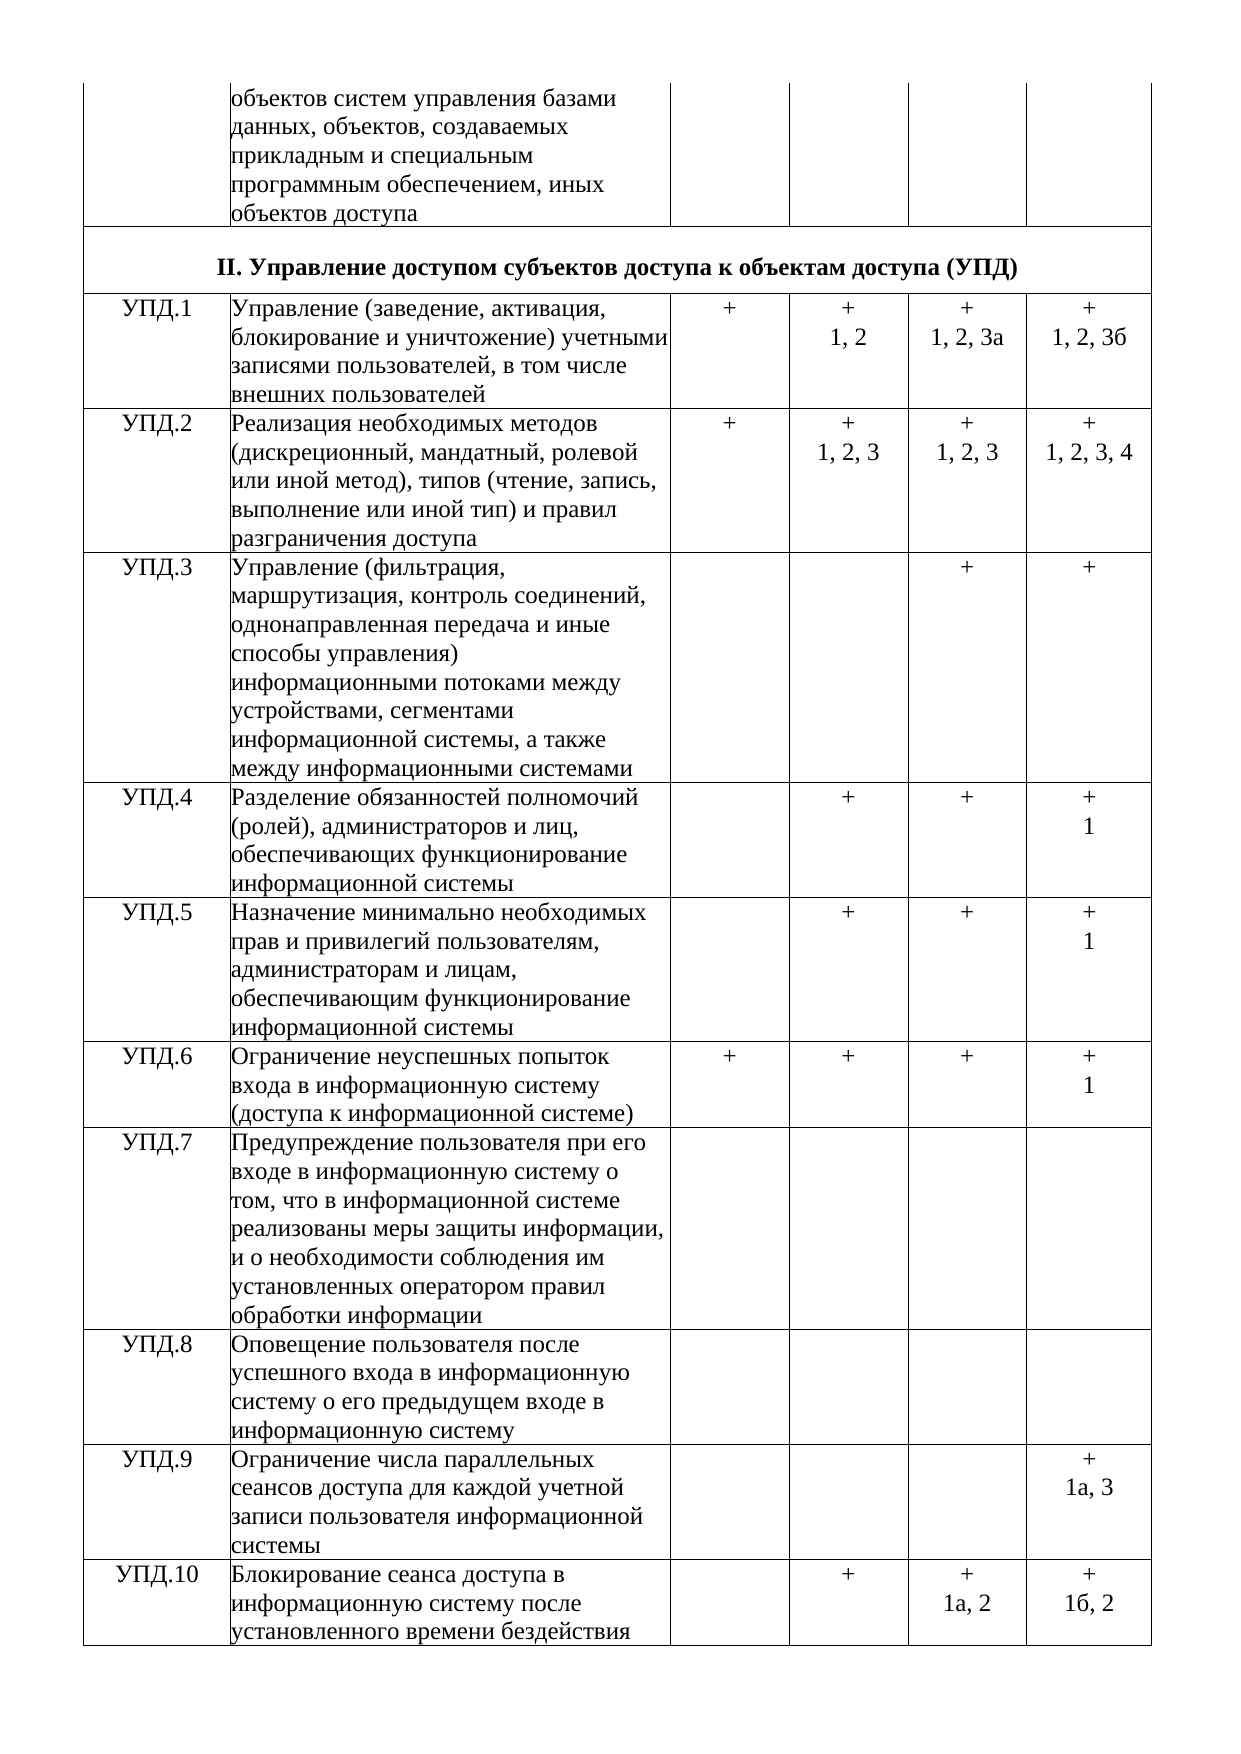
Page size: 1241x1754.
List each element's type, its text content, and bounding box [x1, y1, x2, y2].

table_cell + [671, 294, 789, 408]
table_cell [671, 783, 789, 897]
table_cell + 1, 2 [790, 294, 908, 408]
table_cell [671, 553, 789, 782]
table_cell + [909, 783, 1026, 897]
table_cell [790, 1128, 908, 1329]
table_cell УПД.10 [84, 1560, 230, 1645]
table_cell + 1 [1027, 1042, 1151, 1127]
table_cell УПД.8 [84, 1330, 230, 1444]
table_cell + [671, 409, 789, 552]
table_cell [671, 1128, 789, 1329]
table_cell [790, 1445, 908, 1559]
table_cell Блокирование сеанса доступа в информационную систему после установленного времени бездействия [231, 1560, 670, 1645]
table_cell УПД.1 [84, 294, 230, 408]
table_cell [909, 83, 1026, 226]
table_cell + 1а, 2 [909, 1560, 1026, 1645]
table_cell [671, 1445, 789, 1559]
table_cell + 1 [1027, 898, 1151, 1041]
table_cell + 1 [1027, 783, 1151, 897]
table_cell Реализация необходимых методов (дискреционный, мандатный, ролевой или иной метод), типов (чтение, запись, выполнение или иной тип) и правил разграничения доступа [231, 409, 670, 552]
table_cell Ограничение неуспешных попыток входа в информационную систему (доступа к информационной системе) [231, 1042, 670, 1127]
table_cell [790, 83, 908, 226]
table_cell [909, 1330, 1026, 1444]
table_cell + [909, 553, 1026, 782]
table_cell Ограничение числа параллельных сеансов доступа для каждой учетной записи пользователя информационной системы [231, 1445, 670, 1559]
table_cell [909, 1445, 1026, 1559]
table_cell УПД.4 [84, 783, 230, 897]
table_cell + [909, 898, 1026, 1041]
table_cell + 1, 2, 3а [909, 294, 1026, 408]
table_cell Предупреждение пользователя при его входе в информационную систему о том, что в информационной системе реализованы меры защиты информации, и о необходимости соблюдения им установленных оператором правил обработки информации [231, 1128, 670, 1329]
table_cell УПД.7 [84, 1128, 230, 1329]
table_cell Оповещение пользователя после успешного входа в информационную систему о его предыдущем входе в информационную систему [231, 1330, 670, 1444]
table_cell [84, 83, 230, 226]
table_cell + [790, 1042, 908, 1127]
table_cell [1027, 1330, 1151, 1444]
table_cell [790, 553, 908, 782]
table_cell + [671, 1042, 789, 1127]
table_cell + [790, 898, 908, 1041]
table_cell + 1, 2, 3 [909, 409, 1026, 552]
table_cell + [790, 1560, 908, 1645]
table_cell + 1а, 3 [1027, 1445, 1151, 1559]
table_cell Управление (фильтрация, маршрутизация, контроль соединений, однонаправленная передача и иные способы управления) информационными потоками между устройствами, сегментами информационной системы, а также между информационными системами [231, 553, 670, 782]
table_cell [1027, 1128, 1151, 1329]
table_cell объектов систем управления базами данных, объектов, создаваемых прикладным и специальным программным обеспечением, иных объектов доступа [231, 83, 670, 226]
table_cell [1027, 83, 1151, 226]
table_cell + 1, 2, 3 [790, 409, 908, 552]
table_cell Разделение обязанностей полномочий (ролей), администраторов и лиц, обеспечивающих функционирование информационной системы [231, 783, 670, 897]
table_cell + 1, 2, 3, 4 [1027, 409, 1151, 552]
table_cell [909, 1128, 1026, 1329]
table_cell + [909, 1042, 1026, 1127]
table_cell + 1б, 2 [1027, 1560, 1151, 1645]
table_cell Назначение минимально необходимых прав и привилегий пользователям, администраторам и лицам, обеспечивающим функционирование информационной системы [231, 898, 670, 1041]
table_cell УПД.9 [84, 1445, 230, 1559]
table_cell II. Управление доступом субъектов доступа к объектам доступа (УПД) [84, 227, 1151, 293]
table_cell + [1027, 553, 1151, 782]
table_cell УПД.5 [84, 898, 230, 1041]
table_cell + [790, 783, 908, 897]
table_cell УПД.6 [84, 1042, 230, 1127]
table_cell [671, 1330, 789, 1444]
table_cell УПД.2 [84, 409, 230, 552]
table_cell Управление (заведение, активация, блокирование и уничтожение) учетными записями пользователей, в том числе внешних пользователей [231, 294, 670, 408]
table_cell УПД.3 [84, 553, 230, 782]
table_cell [790, 1330, 908, 1444]
table_cell [671, 83, 789, 226]
table_cell [671, 898, 789, 1041]
table_cell [671, 1560, 789, 1645]
table_cell + 1, 2, 3б [1027, 294, 1151, 408]
